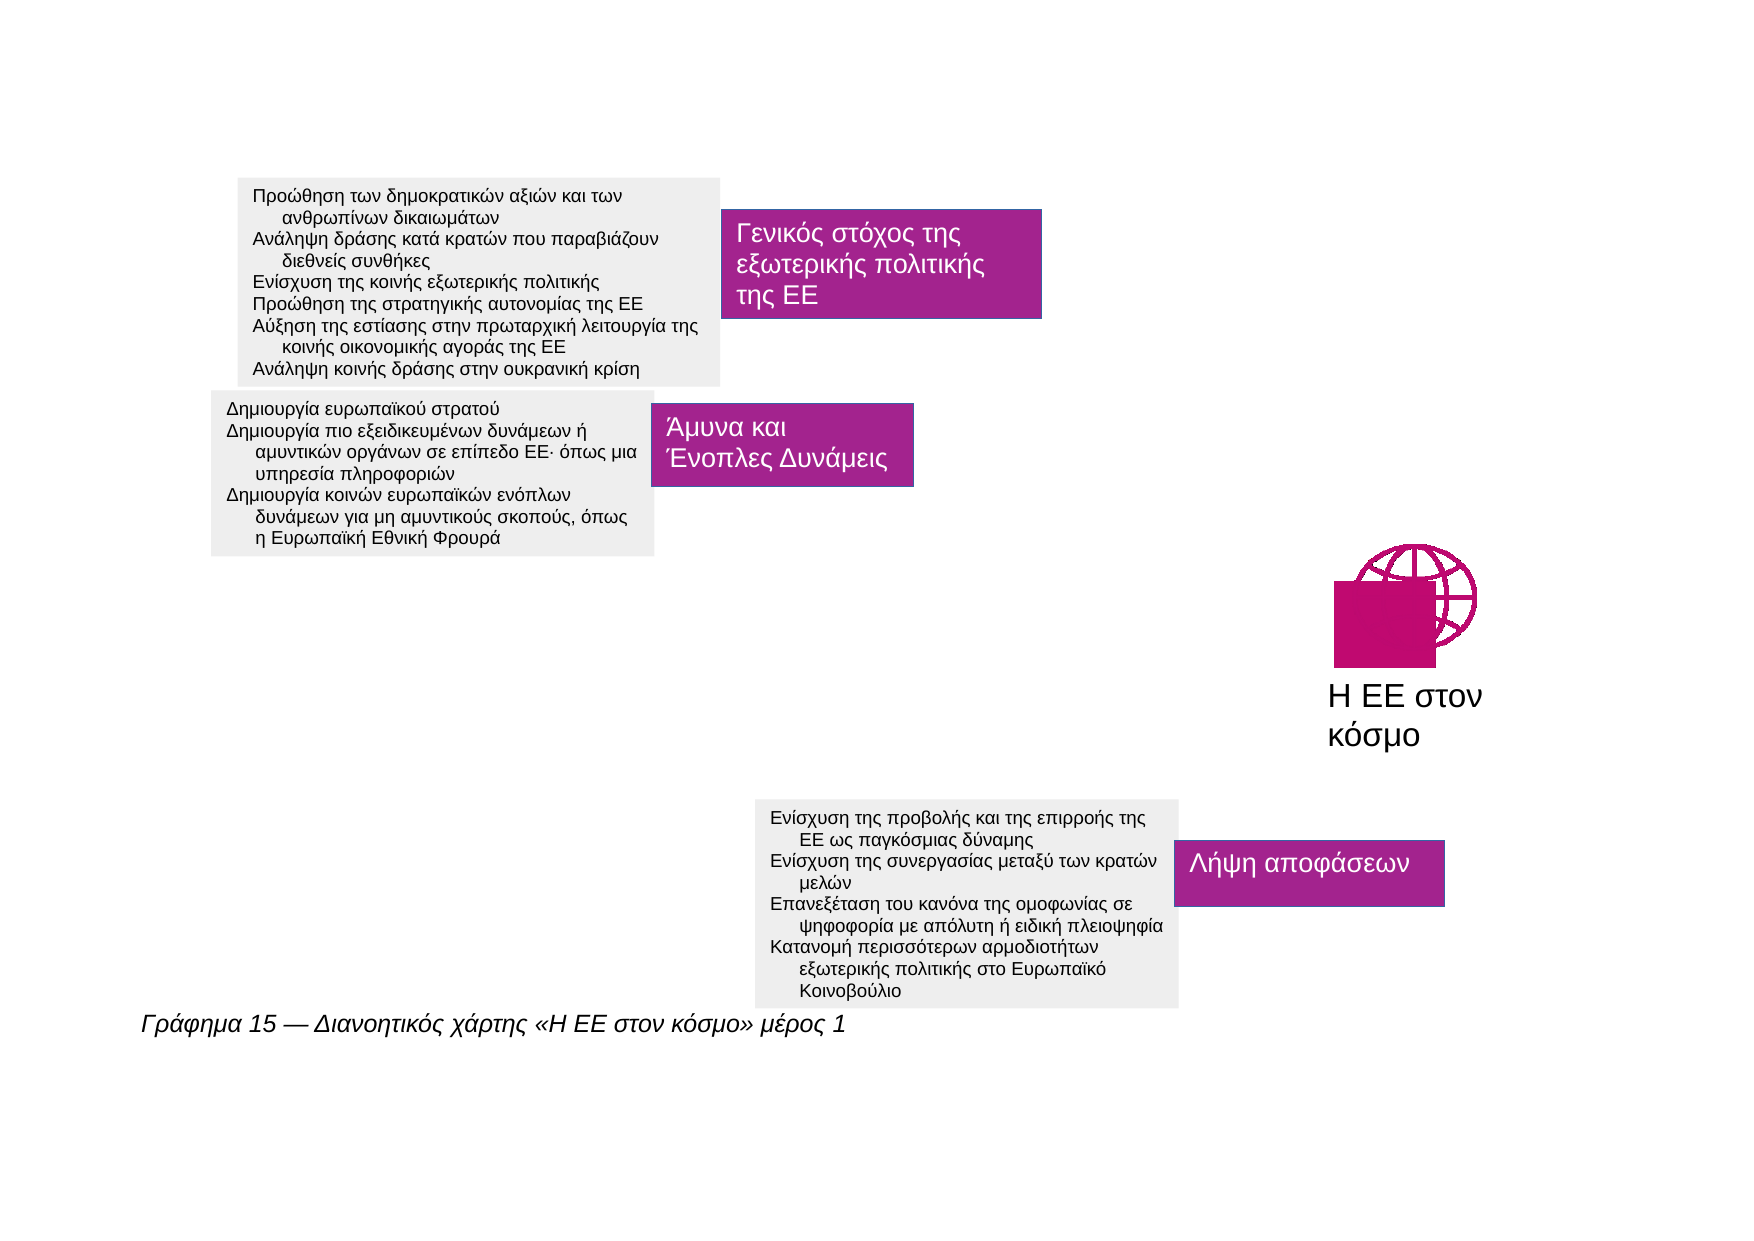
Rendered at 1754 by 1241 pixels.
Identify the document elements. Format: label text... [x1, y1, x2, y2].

picture [1312, 525, 1528, 680]
text Γράφημα 15 — Διανοητικός χάρτης «Η ΕΕ στον κόσμο» μέρος 1 [141, 190, 1670, 1037]
